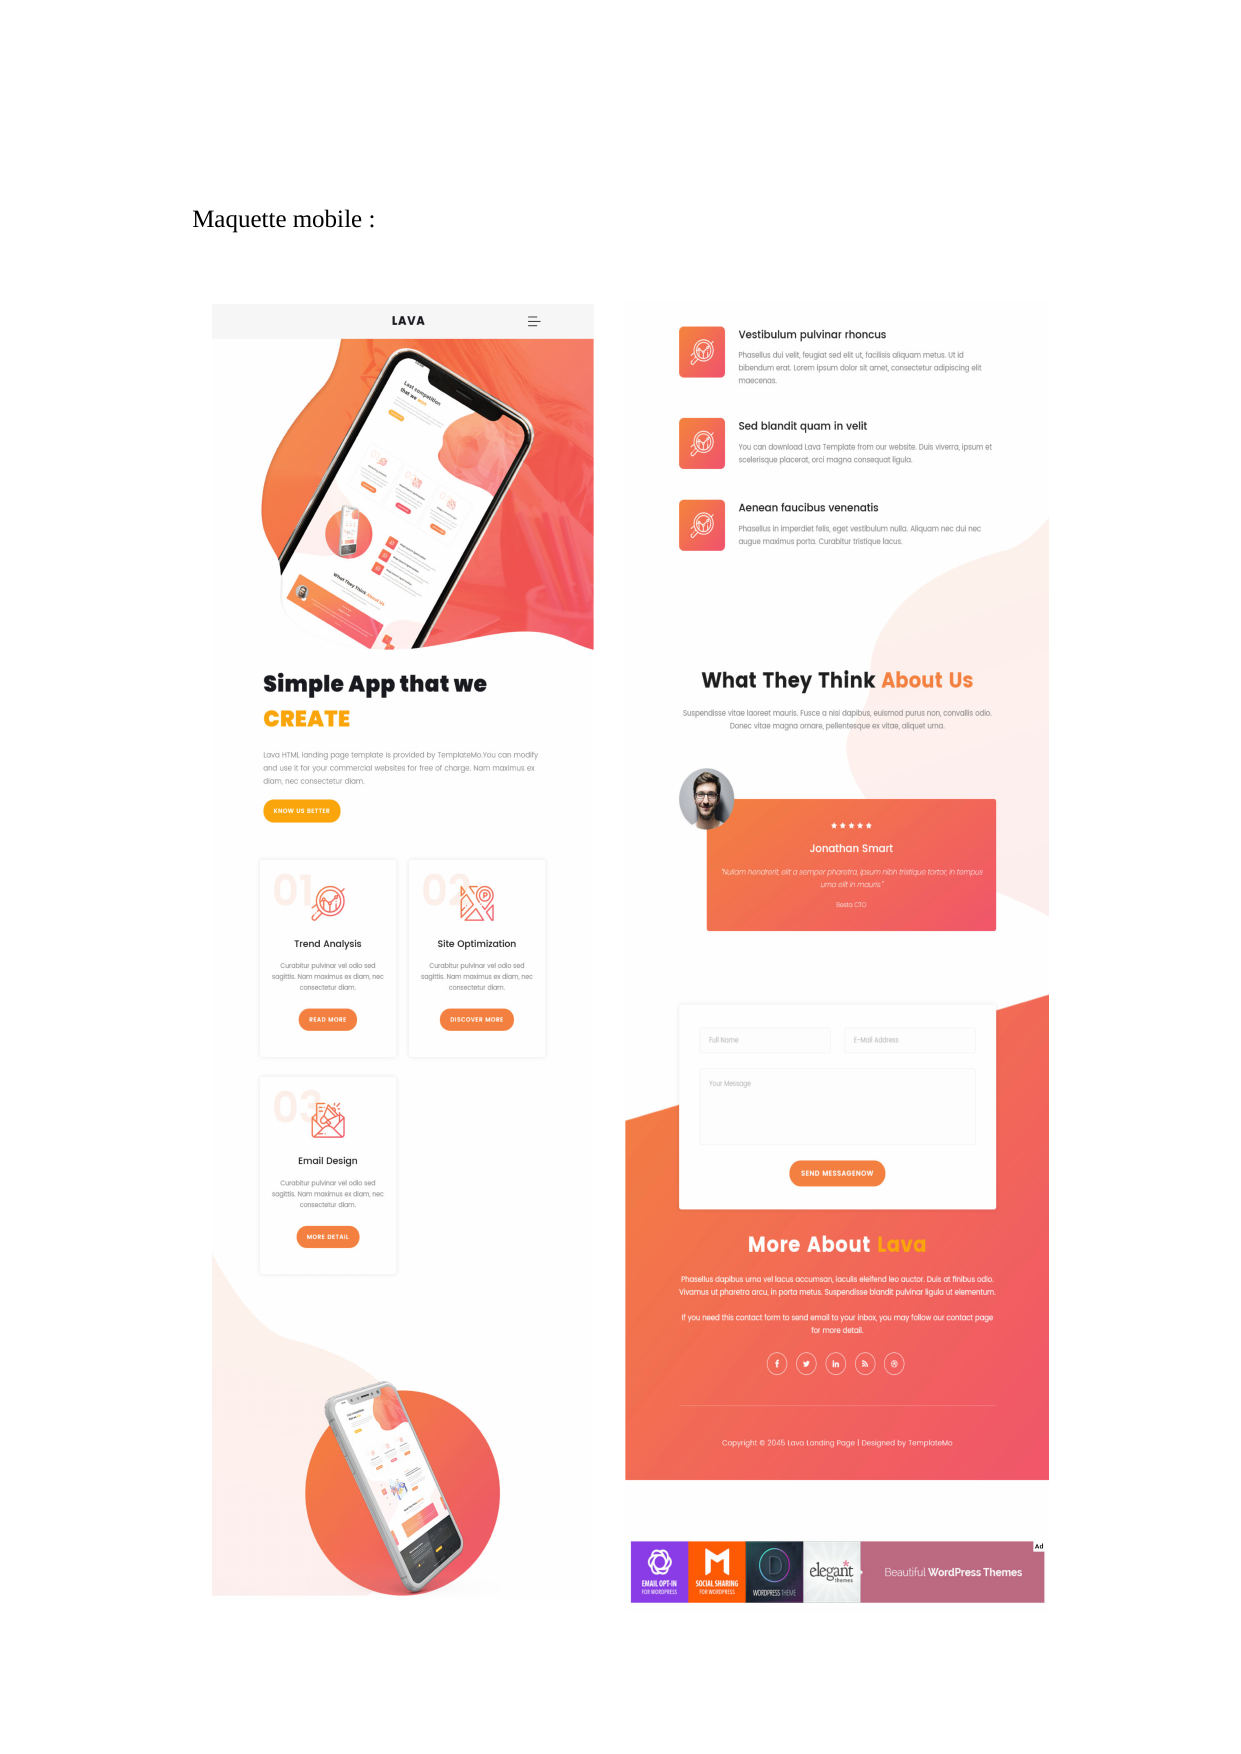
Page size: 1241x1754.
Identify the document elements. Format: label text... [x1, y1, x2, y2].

picture [625, 301, 1049, 1613]
picture [212, 304, 594, 1600]
text Maquette mobile : [118, 204, 1122, 233]
